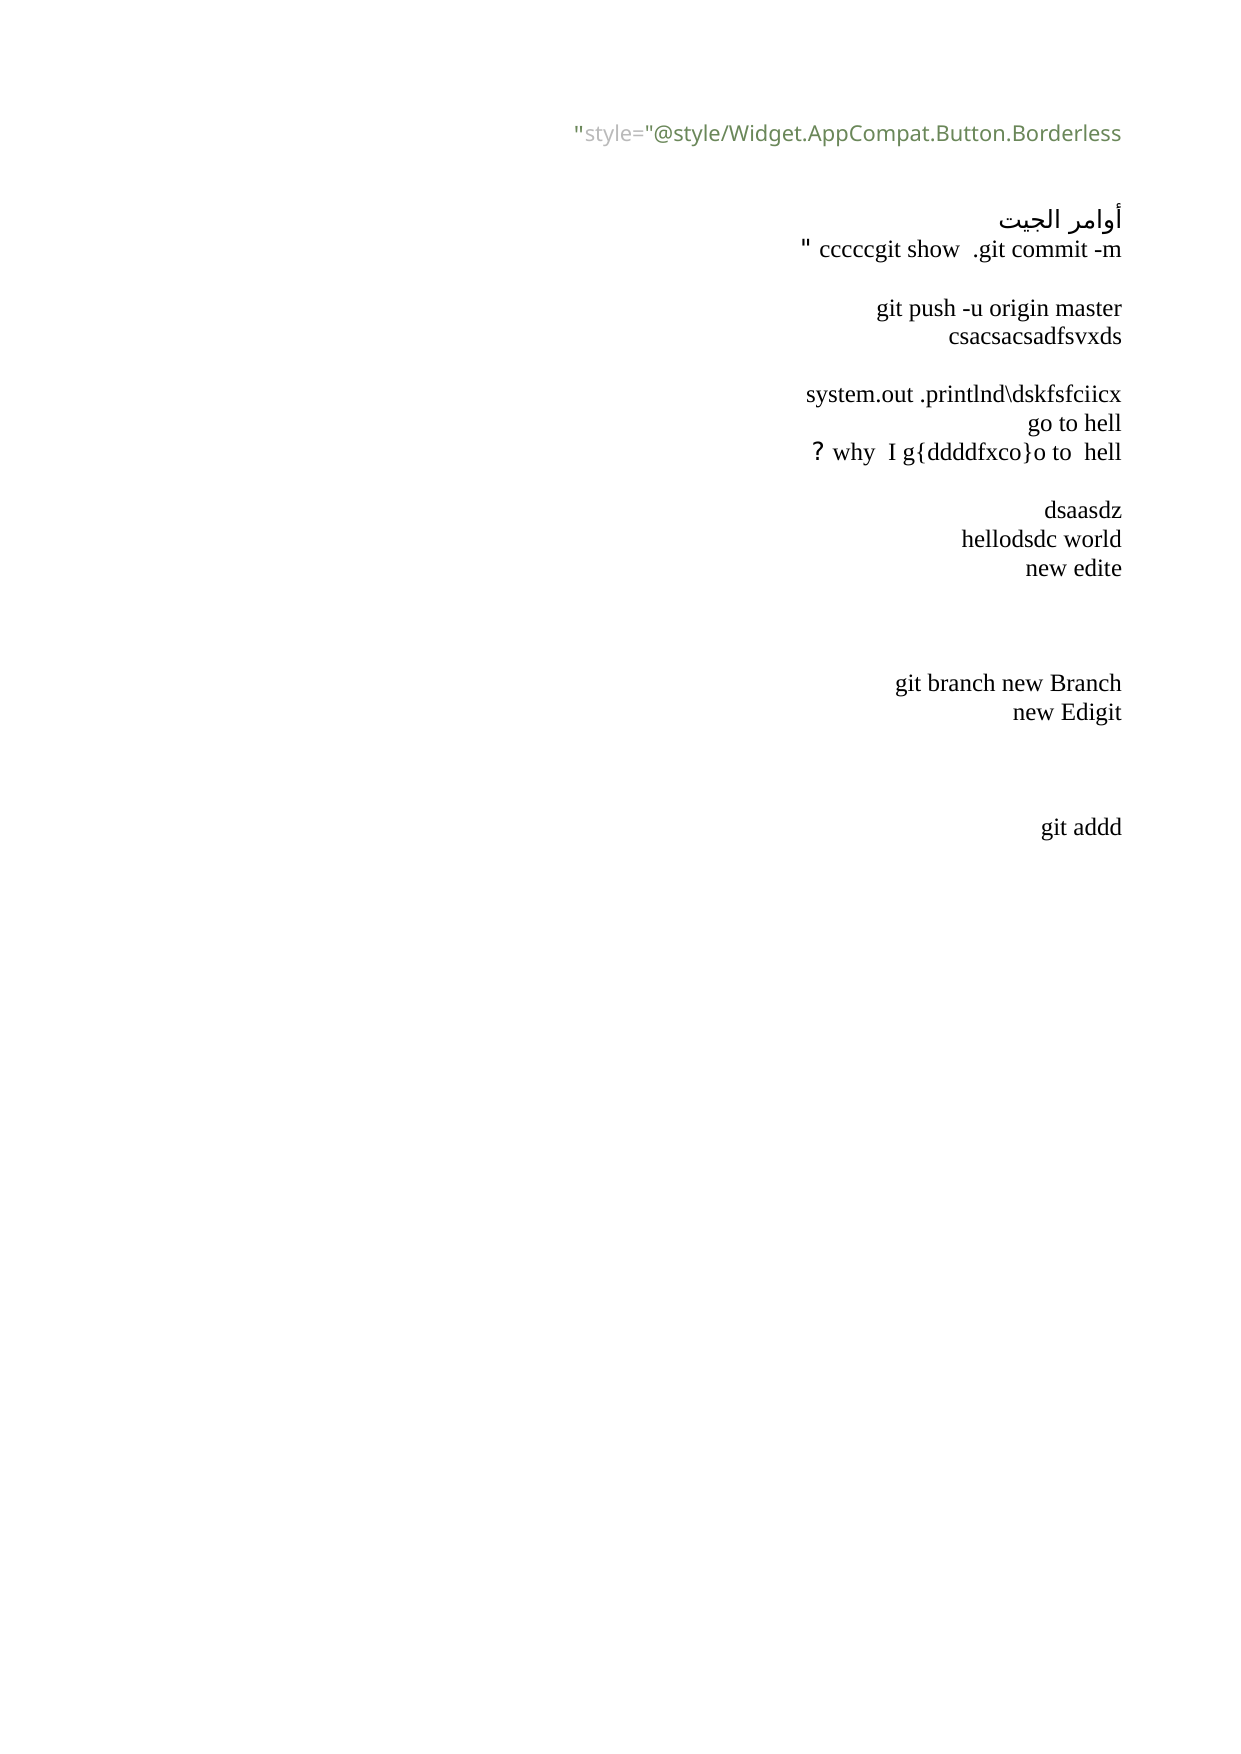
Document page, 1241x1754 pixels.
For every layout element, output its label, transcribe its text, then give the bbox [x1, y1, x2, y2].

text go to hell [118, 408, 1122, 437]
text hellodsdc world [118, 524, 1122, 553]
text git branch new Branch [118, 668, 1122, 697]
text git push -u origin master [118, 293, 1122, 321]
text new edite [118, 553, 1122, 582]
text dsaasdz [118, 495, 1122, 524]
text cccccgit show .git commit -m " [118, 234, 1122, 264]
text why I g{ddddfxco}o to hell ? [118, 437, 1122, 466]
text أوامر الجيت [118, 205, 1122, 234]
text style="@style/Widget.AppCompat.Button.Borderless" [118, 118, 1122, 148]
text csacsacsadfsvxds [118, 321, 1122, 351]
text new Edigit [118, 697, 1122, 726]
text git addd [118, 812, 1122, 841]
text system.out .printlnd\dskfsfciicx [118, 379, 1122, 408]
